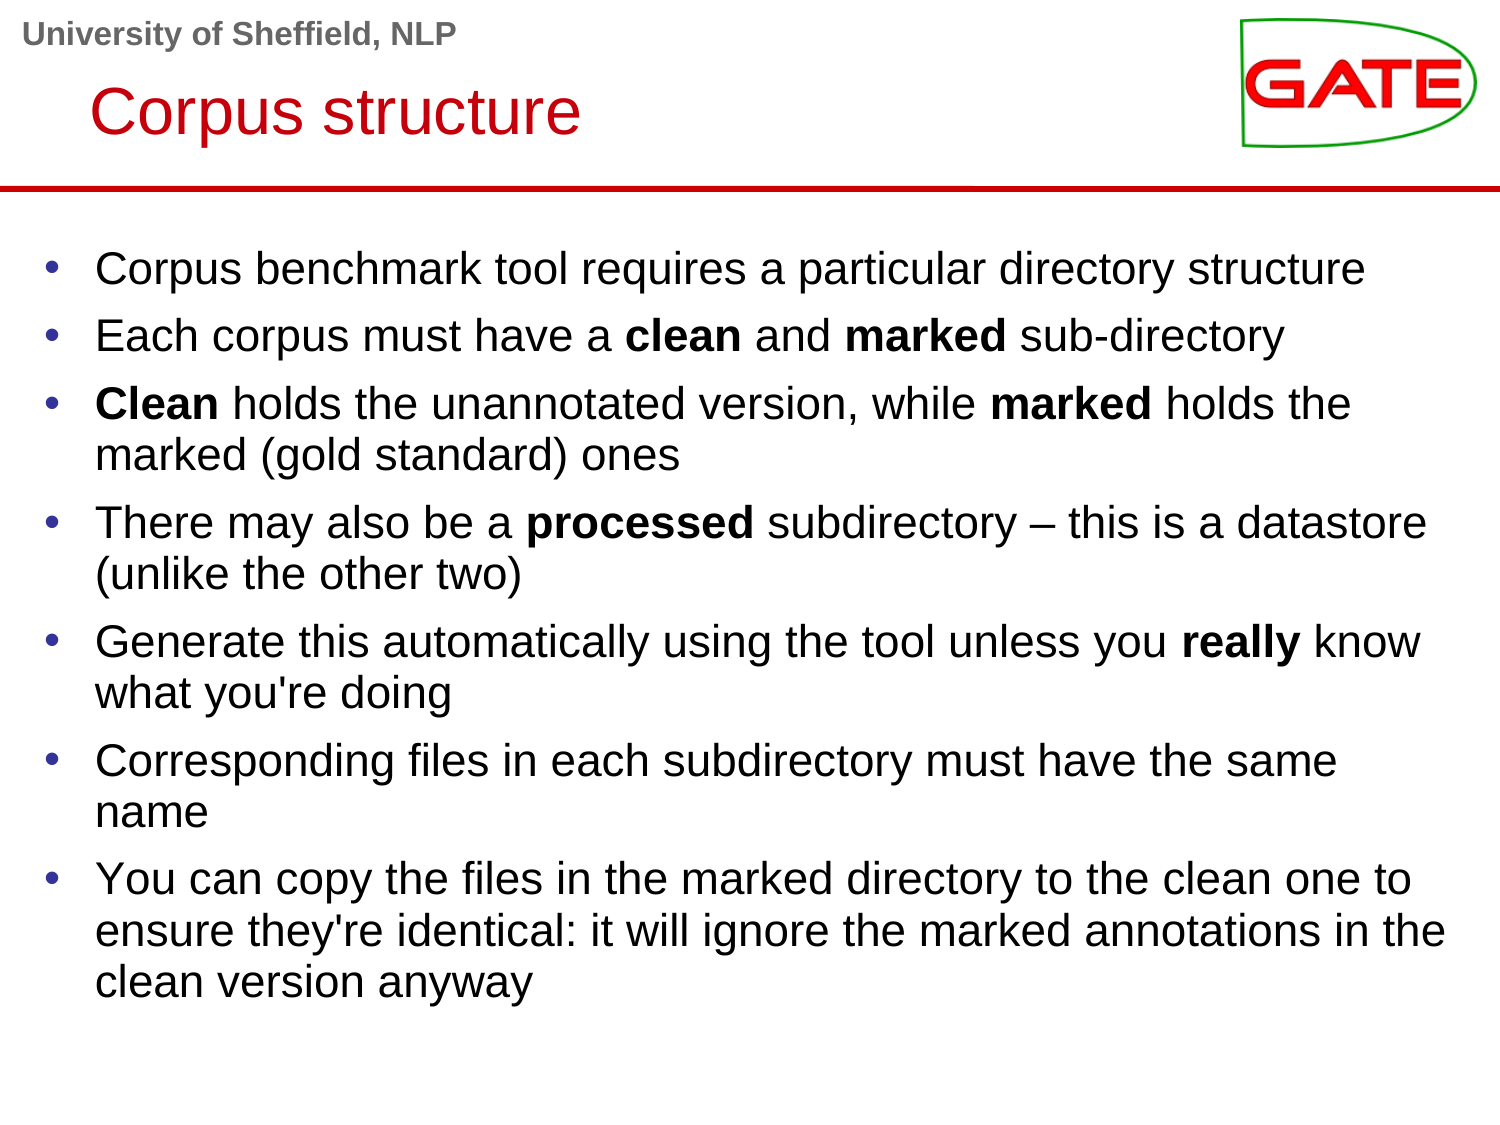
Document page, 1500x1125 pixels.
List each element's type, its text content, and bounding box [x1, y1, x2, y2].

list Corpus benchmark tool requires a particular directory structure Each corpus must have a clean and marked sub-directory Clean holds the unannotated version, while marked holds the marked (gold standard) ones There may also be a processed subdirectory – this is a datastore (unlike the other two)‏ Generate this automatically using the tool unless you really know what you're doing Corresponding files in each subdirectory must have the same name You can copy the files in the marked directory to the clean one to ensure they're identical: it will ignore the marked annotations in the clean version anyway [29, 220, 1477, 1125]
title Corpus structure [75, 14, 1425, 202]
picture [1425, 18, 1477, 148]
